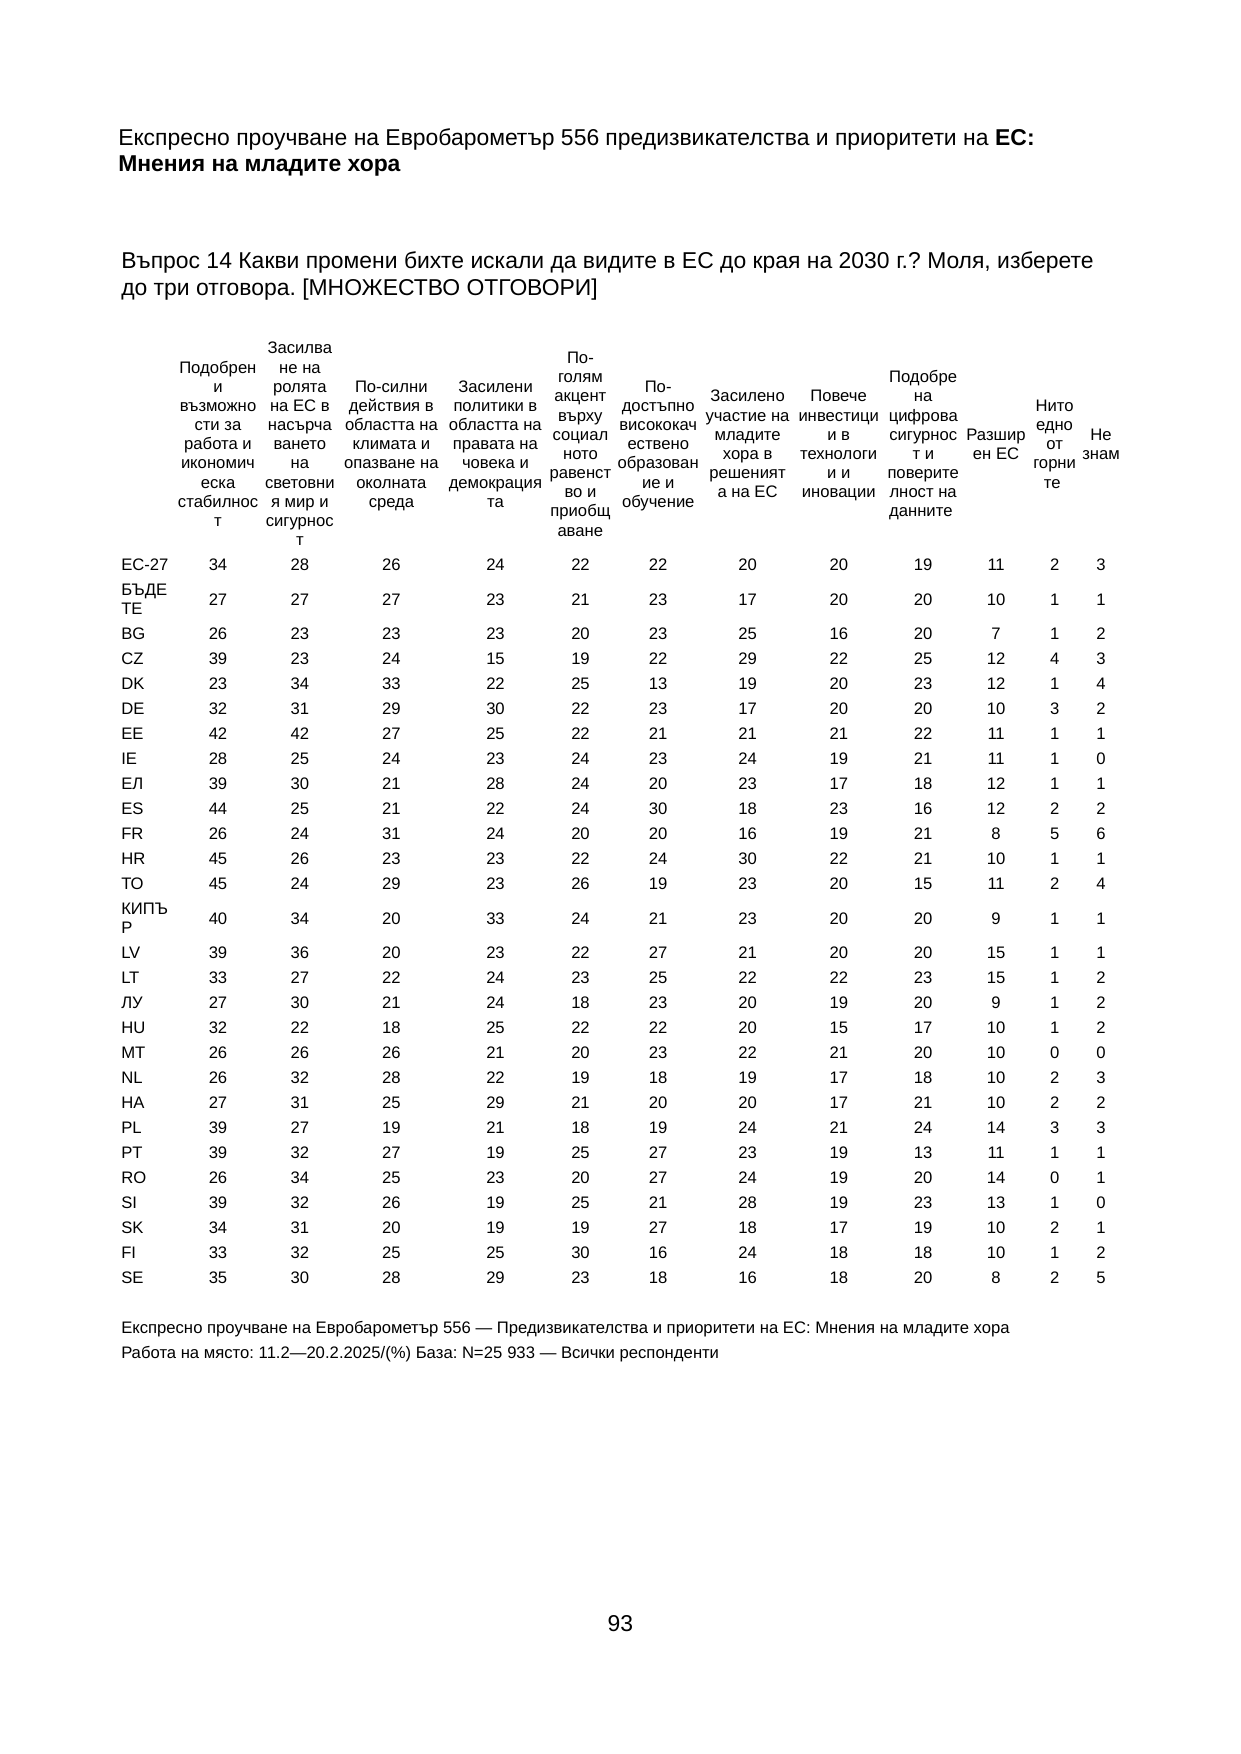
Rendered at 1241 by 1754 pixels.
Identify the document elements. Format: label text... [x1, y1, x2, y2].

table_cell 17 [793, 1215, 884, 1240]
table_cell 21 [546, 1090, 614, 1115]
table_cell 2 [1079, 1015, 1123, 1040]
table_cell 20 [546, 821, 614, 846]
table_cell Засилено участие на младите хора в решенията на ЕС [702, 335, 793, 552]
table_cell 21 [702, 940, 793, 965]
table_cell 39 [174, 1115, 261, 1140]
table_cell 10 [962, 1040, 1030, 1065]
table_cell 2 [1030, 1265, 1079, 1290]
table_cell 22 [614, 552, 702, 577]
table_cell 23 [884, 671, 962, 696]
table_cell 24 [444, 552, 546, 577]
table_cell 20 [793, 896, 884, 940]
table_cell 25 [261, 746, 338, 771]
table_cell 36 [261, 940, 338, 965]
table_cell 18 [546, 990, 614, 1015]
table_cell 20 [546, 621, 614, 646]
table_cell 17 [884, 1015, 962, 1040]
table_cell 15 [793, 1015, 884, 1040]
table_cell 23 [261, 621, 338, 646]
table_cell 11 [962, 1140, 1030, 1165]
table_cell [702, 1290, 793, 1315]
table_cell 23 [614, 696, 702, 721]
table_cell 12 [962, 671, 1030, 696]
table_cell 39 [174, 771, 261, 796]
table_cell 24 [702, 1165, 793, 1190]
table_cell 12 [962, 771, 1030, 796]
table_cell 20 [546, 1165, 614, 1190]
table_cell 19 [793, 821, 884, 846]
table_cell 20 [793, 552, 884, 577]
table_cell 22 [702, 965, 793, 990]
table_cell 27 [261, 1115, 338, 1140]
table_cell 24 [338, 746, 444, 771]
table_cell 18 [546, 1115, 614, 1140]
table_cell 8 [962, 1265, 1030, 1290]
table_cell 25 [444, 721, 546, 746]
table_cell 23 [444, 871, 546, 896]
table_cell 19 [793, 1190, 884, 1215]
table_cell 2 [1079, 965, 1123, 990]
table_cell 16 [793, 621, 884, 646]
table_cell [546, 303, 614, 335]
table_cell 39 [174, 940, 261, 965]
table_cell SI [118, 1190, 174, 1215]
table_cell 2 [1079, 696, 1123, 721]
table_cell 2 [1030, 552, 1079, 577]
table_cell Нито едно от горните [1030, 335, 1079, 552]
table_cell 1 [1079, 1140, 1123, 1165]
table_cell 10 [962, 846, 1030, 871]
table_cell 27 [614, 940, 702, 965]
table_cell 22 [546, 846, 614, 871]
table_cell 2 [1030, 871, 1079, 896]
table_cell ЕЛ [118, 771, 174, 796]
table_cell 23 [614, 621, 702, 646]
table_cell 31 [261, 1215, 338, 1240]
table_cell 1 [1030, 990, 1079, 1015]
table_cell 30 [614, 796, 702, 821]
table_cell 21 [546, 577, 614, 621]
table_cell 29 [338, 871, 444, 896]
table_cell 19 [702, 1065, 793, 1090]
table_cell 13 [962, 1190, 1030, 1215]
table_cell 1 [1079, 940, 1123, 965]
table_cell 10 [962, 1215, 1030, 1240]
table_cell 20 [614, 821, 702, 846]
table_cell 23 [884, 965, 962, 990]
table_cell 18 [884, 771, 962, 796]
table_cell 26 [261, 846, 338, 871]
table_cell 27 [174, 990, 261, 1015]
table_cell 1 [1030, 621, 1079, 646]
table_cell Експресно проучване на Евробарометър 556 — Предизвикателства и приоритети на ЕС: Мнения на младите хора [118, 1315, 1123, 1340]
table_cell 12 [962, 796, 1030, 821]
table_cell 17 [702, 696, 793, 721]
table_cell [1079, 1290, 1123, 1315]
table_cell 21 [793, 1040, 884, 1065]
table_cell 20 [884, 577, 962, 621]
table_cell 19 [702, 671, 793, 696]
table_cell 20 [884, 940, 962, 965]
table_cell 1 [1030, 771, 1079, 796]
table_cell 11 [962, 721, 1030, 746]
table_cell 6 [1079, 821, 1123, 846]
table_cell 18 [338, 1015, 444, 1040]
table_cell 27 [338, 577, 444, 621]
table_cell 18 [793, 1240, 884, 1265]
table_cell 29 [444, 1265, 546, 1290]
table_cell SE [118, 1265, 174, 1290]
table_cell 25 [444, 1015, 546, 1040]
table_cell 28 [338, 1265, 444, 1290]
table_cell 24 [546, 771, 614, 796]
table_cell 3 [1030, 1115, 1079, 1140]
table_cell 19 [793, 746, 884, 771]
table_cell По-достъпно висококачествено образование и обучение [614, 335, 702, 552]
table_cell 20 [884, 896, 962, 940]
table_cell 21 [614, 896, 702, 940]
table_cell 32 [261, 1240, 338, 1265]
table_cell 14 [962, 1115, 1030, 1140]
table_cell 44 [174, 796, 261, 821]
table_cell 16 [702, 821, 793, 846]
table_cell 34 [174, 552, 261, 577]
table_cell 20 [702, 1015, 793, 1040]
table_cell [1030, 1290, 1079, 1315]
table_cell 25 [261, 796, 338, 821]
table_cell 40 [174, 896, 261, 940]
table_cell 26 [338, 1040, 444, 1065]
table_cell 26 [338, 552, 444, 577]
table_cell 3 [1079, 646, 1123, 671]
table_cell 23 [444, 577, 546, 621]
table_cell 7 [962, 621, 1030, 646]
table_cell 22 [793, 646, 884, 671]
table_cell 20 [793, 696, 884, 721]
table_cell 28 [174, 746, 261, 771]
table_cell 21 [884, 746, 962, 771]
table_cell 22 [793, 846, 884, 871]
table_cell 1 [1030, 721, 1079, 746]
table_cell 24 [702, 1240, 793, 1265]
table_cell 1 [1079, 721, 1123, 746]
table_cell 1 [1079, 1165, 1123, 1190]
table_cell 10 [962, 1015, 1030, 1040]
table_cell 22 [546, 696, 614, 721]
table_cell LV [118, 940, 174, 965]
table_cell 27 [614, 1140, 702, 1165]
table_cell 20 [702, 990, 793, 1015]
table_cell 20 [793, 940, 884, 965]
table_cell 27 [261, 965, 338, 990]
table_cell 25 [546, 1140, 614, 1165]
table_cell 32 [174, 1015, 261, 1040]
table_cell 21 [702, 721, 793, 746]
table_cell 18 [702, 1215, 793, 1240]
table_cell 2 [1030, 1215, 1079, 1240]
table_cell 21 [444, 1115, 546, 1140]
table_cell 21 [444, 1040, 546, 1065]
table_cell 5 [1030, 821, 1079, 846]
table_cell 34 [261, 1165, 338, 1190]
table_cell 39 [174, 1190, 261, 1215]
table_cell 20 [338, 1215, 444, 1240]
table_cell 23 [261, 646, 338, 671]
table_cell 21 [793, 1115, 884, 1140]
table_cell 22 [444, 796, 546, 821]
table_cell 20 [614, 1090, 702, 1115]
table_cell DE [118, 696, 174, 721]
table_cell 20 [884, 621, 962, 646]
table_cell PL [118, 1115, 174, 1140]
table_cell 14 [962, 1165, 1030, 1190]
table_cell 21 [884, 821, 962, 846]
table_cell 28 [702, 1190, 793, 1215]
table_cell 13 [884, 1140, 962, 1165]
table_cell CZ [118, 646, 174, 671]
table_cell 1 [1030, 1240, 1079, 1265]
table_cell 24 [444, 821, 546, 846]
table_cell 0 [1079, 746, 1123, 771]
table_cell 18 [702, 796, 793, 821]
table_cell [118, 335, 174, 552]
table_cell 26 [174, 1165, 261, 1190]
table_cell 42 [174, 721, 261, 746]
table_cell 25 [546, 1190, 614, 1215]
table_cell 1 [1030, 746, 1079, 771]
table_cell [614, 303, 702, 335]
table_header Въпрос 14 Какви промени бихте искали да видите в ЕС до края на 2030 г.? Моля, изберете до три отговора. [МНОЖЕСТВО ОТГОВОРИ] [118, 245, 1123, 303]
table_cell 2 [1030, 1065, 1079, 1090]
table_cell 11 [962, 746, 1030, 771]
table_cell 22 [444, 1065, 546, 1090]
table_cell 34 [261, 896, 338, 940]
table_cell 2 [1079, 621, 1123, 646]
table_cell [546, 1290, 614, 1315]
table_cell По-голям акцент върху социалното равенство и приобщаване [546, 335, 614, 552]
table_cell 2 [1030, 796, 1079, 821]
table_cell 26 [174, 821, 261, 846]
table_cell 20 [884, 1265, 962, 1290]
table_cell Засилени политики в областта на правата на човека и демокрацията [444, 335, 546, 552]
table_cell 45 [174, 846, 261, 871]
table_cell 12 [962, 646, 1030, 671]
table_cell 5 [1079, 1265, 1123, 1290]
table_cell 32 [174, 696, 261, 721]
table_cell HR [118, 846, 174, 871]
table_cell IE [118, 746, 174, 771]
table_cell 2 [1079, 990, 1123, 1015]
table_cell 31 [338, 821, 444, 846]
table_cell 20 [793, 871, 884, 896]
table_cell 22 [884, 721, 962, 746]
table_cell 23 [702, 896, 793, 940]
table_cell 3 [1030, 696, 1079, 721]
table_cell ЛУ [118, 990, 174, 1015]
table_cell 23 [444, 846, 546, 871]
table_cell 20 [793, 671, 884, 696]
table_cell 34 [174, 1215, 261, 1240]
table_cell [962, 1290, 1030, 1315]
table_cell КИПЪР [118, 896, 174, 940]
table_cell [1079, 303, 1123, 335]
table_cell 19 [546, 646, 614, 671]
table_cell 25 [702, 621, 793, 646]
table_cell 20 [702, 1090, 793, 1115]
table_cell 23 [444, 940, 546, 965]
table_cell Засилване на ролята на ЕС в насърчаването на световния мир и сигурност [261, 335, 338, 552]
table_cell EE [118, 721, 174, 746]
table_cell HU [118, 1015, 174, 1040]
table_cell 16 [702, 1265, 793, 1290]
table_cell 21 [884, 846, 962, 871]
table_cell 24 [614, 846, 702, 871]
table_cell 15 [962, 965, 1030, 990]
table_cell 24 [444, 965, 546, 990]
table_cell 19 [614, 871, 702, 896]
table_cell 20 [884, 1040, 962, 1065]
table_cell 21 [614, 1190, 702, 1215]
table_cell 26 [174, 621, 261, 646]
table_cell RO [118, 1165, 174, 1190]
table_cell 35 [174, 1265, 261, 1290]
table_cell [118, 1290, 174, 1315]
table_cell 22 [261, 1015, 338, 1040]
table_cell Подобрени възможности за работа и икономическа стабилност [174, 335, 261, 552]
table_cell 20 [338, 940, 444, 965]
table_cell 2 [1079, 796, 1123, 821]
table_cell 16 [614, 1240, 702, 1265]
table_cell 23 [614, 577, 702, 621]
table_cell LT [118, 965, 174, 990]
table_cell Работа на място: 11.2—20.2.2025/(%) База: N=25 933 — Всички респонденти [118, 1340, 1123, 1365]
table_cell 30 [702, 846, 793, 871]
table_cell 20 [884, 696, 962, 721]
table_cell 29 [702, 646, 793, 671]
table_cell 2 [1030, 1090, 1079, 1115]
table_cell 22 [546, 1015, 614, 1040]
table_cell 32 [261, 1140, 338, 1165]
table_cell 23 [702, 1140, 793, 1165]
table_cell 11 [962, 871, 1030, 896]
table_cell 31 [261, 1090, 338, 1115]
table_cell FI [118, 1240, 174, 1265]
table_cell 3 [1079, 1065, 1123, 1090]
table_cell 3 [1079, 552, 1123, 577]
table_cell 19 [444, 1215, 546, 1240]
table_cell 0 [1030, 1040, 1079, 1065]
table_cell 20 [793, 577, 884, 621]
table_cell 21 [338, 771, 444, 796]
table_cell 1 [1030, 965, 1079, 990]
table_cell Подобрена цифрова сигурност и поверителност на данните [884, 335, 962, 552]
table_cell 16 [884, 796, 962, 821]
table_cell 39 [174, 646, 261, 671]
table_cell 24 [338, 646, 444, 671]
table_cell 33 [174, 965, 261, 990]
table_cell 18 [793, 1265, 884, 1290]
table_cell 19 [793, 1165, 884, 1190]
table_cell 10 [962, 1090, 1030, 1115]
table_cell 1 [1030, 1015, 1079, 1040]
table_cell 23 [444, 1165, 546, 1190]
table_cell SK [118, 1215, 174, 1240]
table_cell 21 [614, 721, 702, 746]
table_cell MT [118, 1040, 174, 1065]
table_cell 10 [962, 696, 1030, 721]
table_cell 4 [1079, 671, 1123, 696]
table_cell [702, 303, 793, 335]
table_cell 23 [444, 621, 546, 646]
table_cell 23 [614, 990, 702, 1015]
table_cell 30 [261, 1265, 338, 1290]
table_cell 32 [261, 1190, 338, 1215]
table_cell 25 [338, 1240, 444, 1265]
table_cell 24 [444, 990, 546, 1015]
table_cell [174, 303, 261, 335]
table_cell 30 [444, 696, 546, 721]
table_cell 9 [962, 990, 1030, 1015]
table_cell [962, 303, 1030, 335]
table_cell 22 [546, 552, 614, 577]
table_cell 25 [444, 1240, 546, 1265]
table_cell 24 [546, 796, 614, 821]
table_cell 15 [884, 871, 962, 896]
table_cell НА [118, 1090, 174, 1115]
table_cell 19 [546, 1215, 614, 1240]
table_cell [338, 1290, 444, 1315]
table_cell 34 [261, 671, 338, 696]
table_cell Не знам [1079, 335, 1123, 552]
table_cell 10 [962, 577, 1030, 621]
table_cell 26 [174, 1065, 261, 1090]
table_cell 13 [614, 671, 702, 696]
table_cell 23 [702, 871, 793, 896]
table_cell По-силни действия в областта на климата и опазване на околната среда [338, 335, 444, 552]
table_cell 1 [1079, 846, 1123, 871]
table_cell 4 [1079, 871, 1123, 896]
table_cell 1 [1079, 1215, 1123, 1240]
table_cell 17 [793, 771, 884, 796]
table_cell 22 [614, 1015, 702, 1040]
table_cell 19 [546, 1065, 614, 1090]
table_cell 23 [444, 746, 546, 771]
table_cell 1 [1079, 577, 1123, 621]
table_cell 23 [174, 671, 261, 696]
table_cell 20 [884, 1165, 962, 1190]
table_cell ES [118, 796, 174, 821]
table_cell 21 [338, 796, 444, 821]
table_cell 27 [261, 577, 338, 621]
table_cell 19 [884, 552, 962, 577]
table_cell 0 [1079, 1040, 1123, 1065]
table_cell 22 [793, 965, 884, 990]
table_cell 30 [261, 771, 338, 796]
table_cell 24 [702, 746, 793, 771]
table_cell 27 [174, 1090, 261, 1115]
table_cell 26 [261, 1040, 338, 1065]
table_cell 17 [702, 577, 793, 621]
table_cell 39 [174, 1140, 261, 1165]
table_cell 27 [338, 721, 444, 746]
table_cell BG [118, 621, 174, 646]
table_cell 4 [1030, 646, 1079, 671]
table_cell 19 [338, 1115, 444, 1140]
table_cell 17 [793, 1090, 884, 1115]
table_cell 1 [1030, 940, 1079, 965]
table_cell 28 [444, 771, 546, 796]
table_cell 20 [338, 896, 444, 940]
table_cell 18 [884, 1240, 962, 1265]
table_cell NL [118, 1065, 174, 1090]
table_cell 19 [793, 1140, 884, 1165]
table_cell 24 [261, 821, 338, 846]
table_cell [793, 303, 884, 335]
table_cell 23 [546, 1265, 614, 1290]
table_cell БЪДЕТЕ [118, 577, 174, 621]
table_cell [338, 303, 444, 335]
table_cell 10 [962, 1240, 1030, 1265]
table_cell 22 [444, 671, 546, 696]
table_cell 27 [614, 1215, 702, 1240]
table_cell 23 [793, 796, 884, 821]
table_cell 24 [884, 1115, 962, 1140]
table_cell 21 [793, 721, 884, 746]
table_cell 1 [1079, 896, 1123, 940]
table_cell 33 [174, 1240, 261, 1265]
table_cell 15 [962, 940, 1030, 965]
table_cell 0 [1079, 1190, 1123, 1215]
table_cell 18 [614, 1065, 702, 1090]
table_cell DK [118, 671, 174, 696]
table_cell 20 [702, 552, 793, 577]
table_cell [884, 1290, 962, 1315]
table_cell 30 [261, 990, 338, 1015]
table_cell 20 [614, 771, 702, 796]
table_cell [118, 303, 174, 335]
table_cell [614, 1290, 702, 1315]
table_cell 27 [338, 1140, 444, 1165]
table_cell 19 [444, 1140, 546, 1165]
table_cell [884, 303, 962, 335]
table_cell 30 [546, 1240, 614, 1265]
table_cell 9 [962, 896, 1030, 940]
table_cell 33 [338, 671, 444, 696]
table_cell ТО [118, 871, 174, 896]
table_cell 8 [962, 821, 1030, 846]
table_cell 1 [1030, 846, 1079, 871]
table_cell 23 [338, 621, 444, 646]
table_cell 29 [338, 696, 444, 721]
table_cell 2 [1079, 1090, 1123, 1115]
table_cell 19 [614, 1115, 702, 1140]
table_cell 23 [338, 846, 444, 871]
table_cell FR [118, 821, 174, 846]
table_cell [1030, 303, 1079, 335]
table_cell 28 [338, 1065, 444, 1090]
table_cell 25 [338, 1090, 444, 1115]
table_cell 25 [884, 646, 962, 671]
table_cell 21 [338, 990, 444, 1015]
table_cell 32 [261, 1065, 338, 1090]
table_cell 1 [1079, 771, 1123, 796]
table_cell 24 [546, 746, 614, 771]
table_cell 42 [261, 721, 338, 746]
table_cell 2 [1079, 1240, 1123, 1265]
table_cell 19 [884, 1215, 962, 1240]
table_cell 33 [444, 896, 546, 940]
table_cell Разширен ЕС [962, 335, 1030, 552]
table_cell 23 [614, 746, 702, 771]
table_cell 45 [174, 871, 261, 896]
table_cell 23 [884, 1190, 962, 1215]
table_cell ЕС-27 [118, 552, 174, 577]
table_cell 1 [1030, 1140, 1079, 1165]
table_cell 24 [546, 896, 614, 940]
table_cell 25 [338, 1165, 444, 1190]
table_cell 22 [338, 965, 444, 990]
table_cell [261, 1290, 338, 1315]
table_cell 0 [1030, 1165, 1079, 1190]
table_cell 24 [702, 1115, 793, 1140]
table_cell 19 [793, 990, 884, 1015]
table_cell 1 [1030, 577, 1079, 621]
table_cell 28 [261, 552, 338, 577]
table_cell 29 [444, 1090, 546, 1115]
table_cell 26 [338, 1190, 444, 1215]
table_cell 22 [546, 940, 614, 965]
table_cell 26 [546, 871, 614, 896]
table_cell 1 [1030, 1190, 1079, 1215]
table_cell 19 [444, 1190, 546, 1215]
table_cell [444, 1290, 546, 1315]
table_cell 15 [444, 646, 546, 671]
table_cell PT [118, 1140, 174, 1165]
table_cell 20 [546, 1040, 614, 1065]
table_cell 27 [174, 577, 261, 621]
table_cell 25 [546, 671, 614, 696]
table_cell 21 [884, 1090, 962, 1115]
table_cell 22 [614, 646, 702, 671]
table_cell [444, 303, 546, 335]
table_cell 17 [793, 1065, 884, 1090]
table_cell 20 [884, 990, 962, 1015]
table_cell Повече инвестиции в технологии и иновации [793, 335, 884, 552]
table_cell 23 [614, 1040, 702, 1065]
table_cell [793, 1290, 884, 1315]
table_cell 10 [962, 1065, 1030, 1090]
table_cell 18 [884, 1065, 962, 1090]
table_cell 25 [614, 965, 702, 990]
table_cell 1 [1030, 896, 1079, 940]
table_cell 24 [261, 871, 338, 896]
table_cell [174, 1290, 261, 1315]
table_cell 11 [962, 552, 1030, 577]
table_cell 26 [174, 1040, 261, 1065]
table_cell 23 [702, 771, 793, 796]
table_cell 23 [546, 965, 614, 990]
table_cell 3 [1079, 1115, 1123, 1140]
table_cell [261, 303, 338, 335]
table_cell 1 [1030, 671, 1079, 696]
table_cell 31 [261, 696, 338, 721]
table_cell 27 [614, 1165, 702, 1190]
table_cell 18 [614, 1265, 702, 1290]
table_cell 22 [546, 721, 614, 746]
table_cell 22 [702, 1040, 793, 1065]
